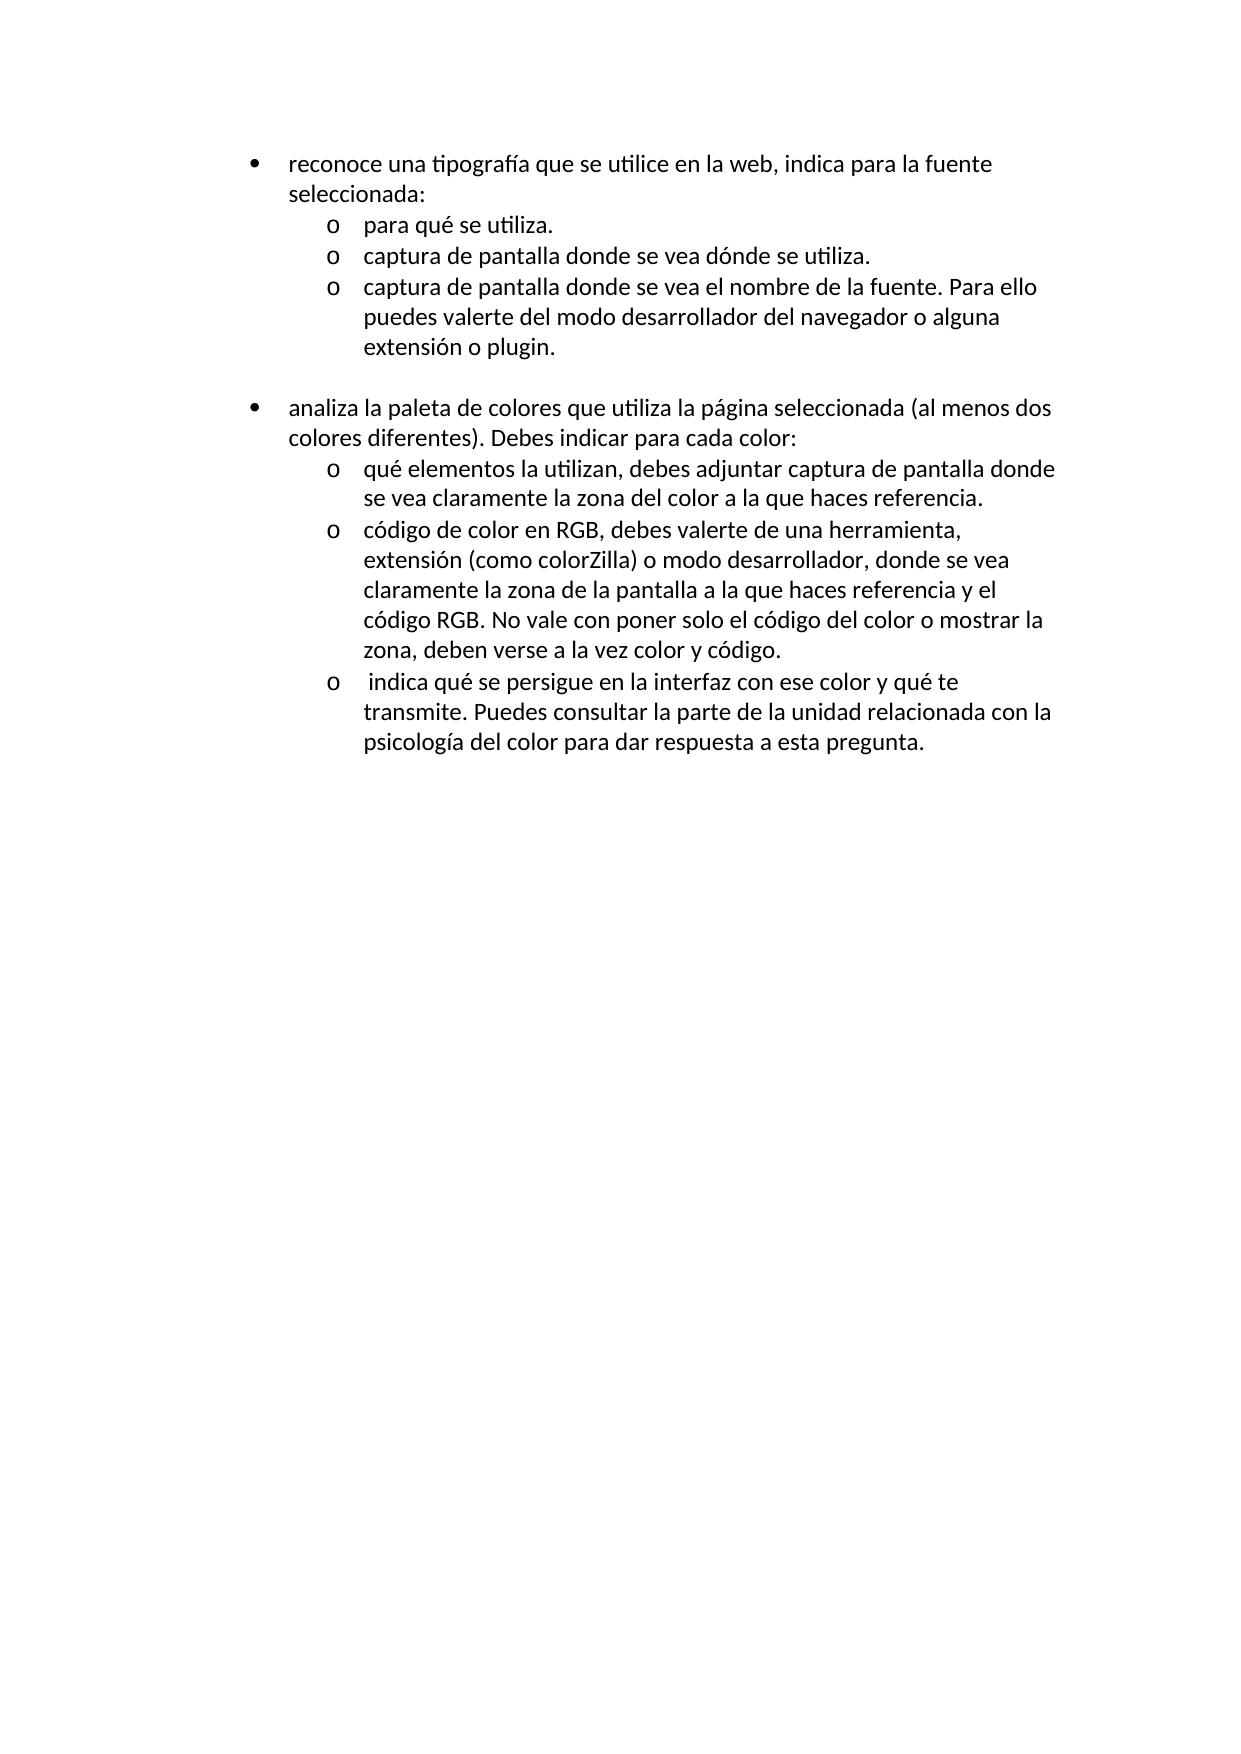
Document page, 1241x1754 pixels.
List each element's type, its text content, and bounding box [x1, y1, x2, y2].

list indica qué se persigue en la interfaz con ese color y qué te transmite. Puedes consultar la parte de la unidad relacionada con la psicología del color para dar respuesta a esta pregunta. [326, 665, 1053, 756]
list qué elementos la utilizan, debes adjuntar captura de pantalla donde se vea claramente la zona del color a la que haces referencia. [326, 453, 1057, 513]
list reconoce una tipografía que se utilice en la web, indica para la fuente seleccionada: [250, 148, 994, 209]
list para qué se utiliza. [326, 209, 1073, 240]
list captura de pantalla donde se vea el nombre de la fuente. Para ello puedes valerte del modo desarrollador del navegador o alguna extensión o plugin. [326, 270, 1039, 361]
list código de color en RGB, debes valerte de una herramienta, extensión (como colorZilla) o modo desarrollador, donde se vea claramente la zona de la pantalla a la que haces referencia y el código RGB. No vale con poner solo el código del color o mostrar la zona, deben verse a la vez color y código. [326, 514, 1044, 665]
list captura de pantalla donde se vea dónde se utiliza. [326, 240, 1073, 270]
list analiza la paleta de colores que utiliza la página seleccionada (al menos dos colores diferentes). Debes indicar para cada color: [250, 392, 1053, 453]
picture [177, 786, 841, 816]
